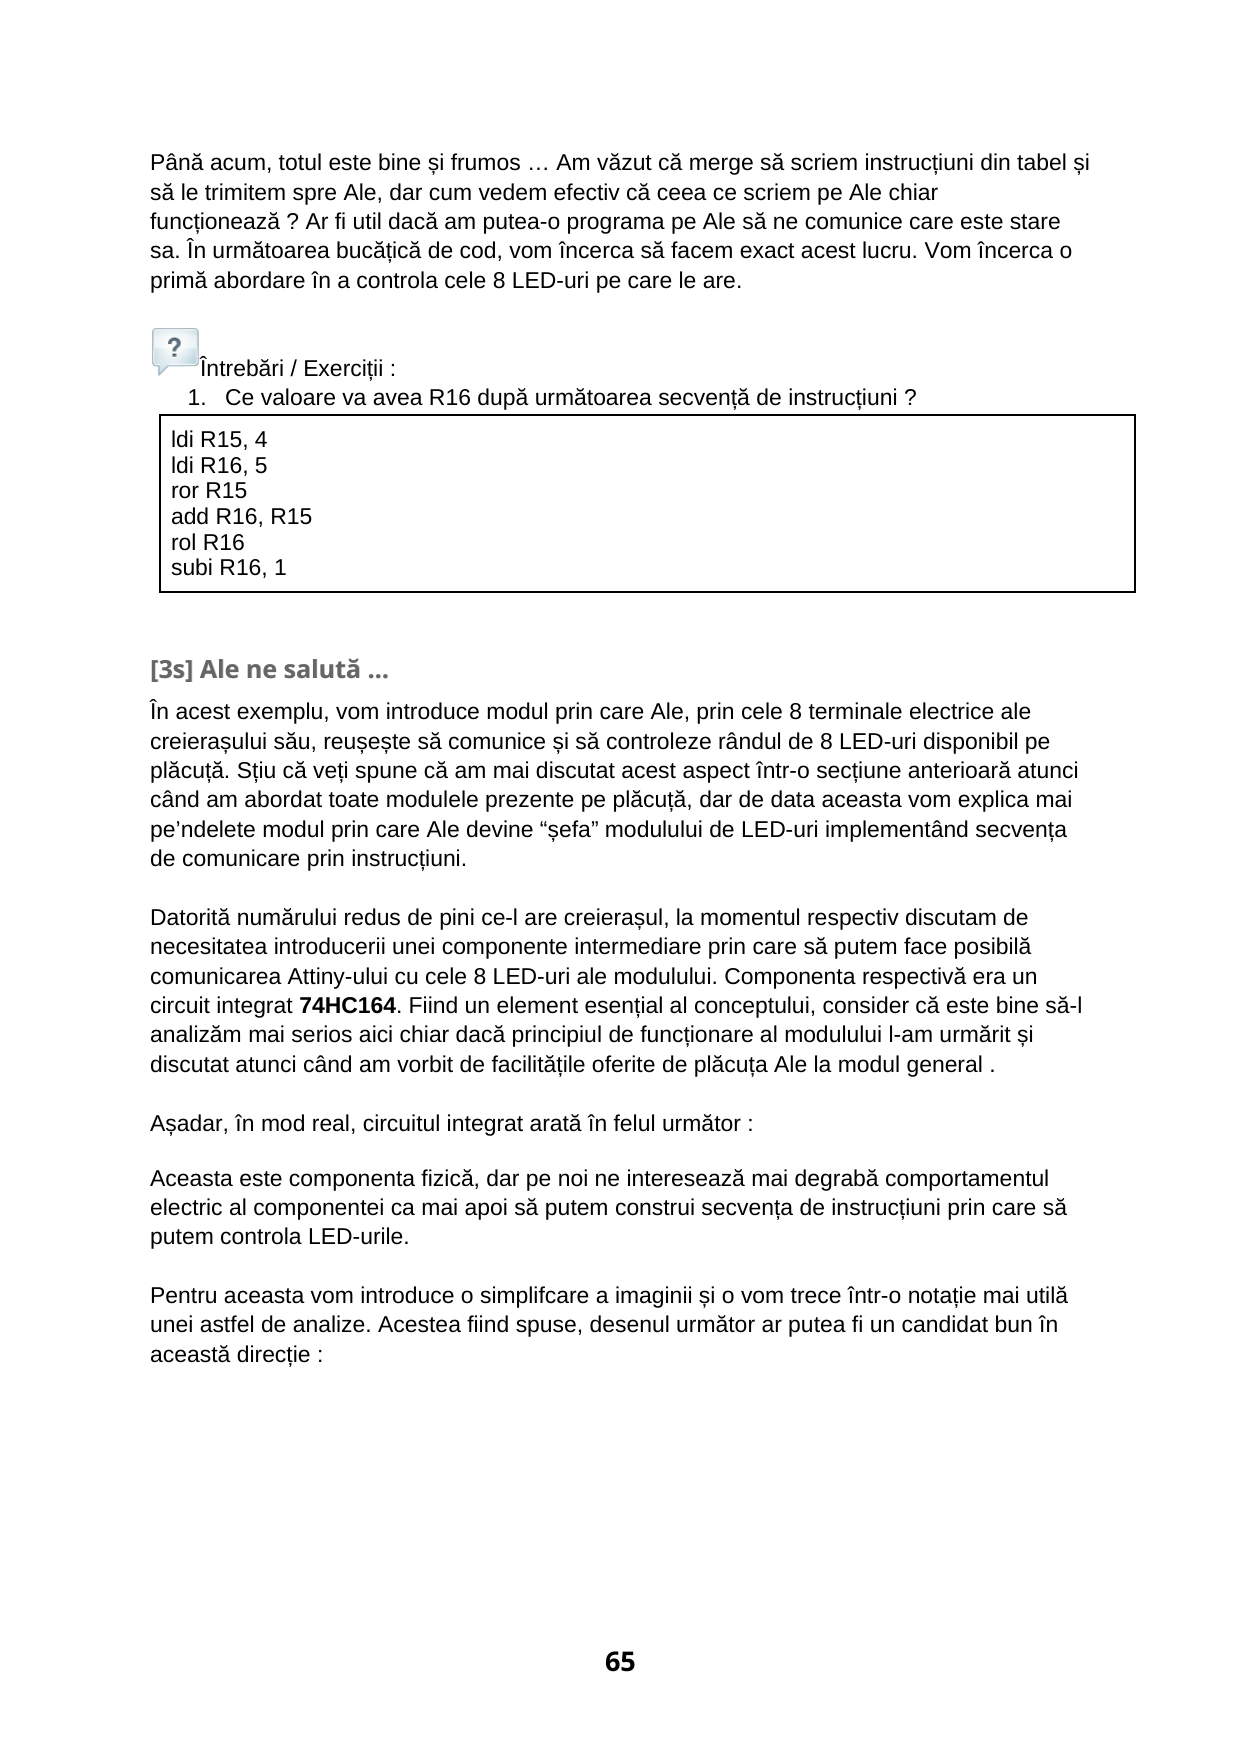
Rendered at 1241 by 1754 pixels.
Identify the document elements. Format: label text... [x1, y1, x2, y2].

text Datorită numărului redus de pini ce-l are creierașul, la momentul respectiv discutam de necesitatea introducerii unei componente intermediare prin care să putem face posibilă comunicarea Attiny-ului cu cele 8 LED-uri ale modulului. Componenta respectivă era un circuit integrat 74HC164. Fiind un element esențial al conceptului, consider că este bine să-l analizăm mai serios aici chiar dacă principiul de funcționare al modulului l-am urmărit și discutat atunci când am vorbit de facilitățile oferite de plăcuța Ale la modul general . [150, 905, 1091, 1077]
table_header ldi R15, 4 ldi R16, 5 ror R15 add R16, R15 rol R16 subi R16, 1 [161, 416, 1134, 591]
text Așadar, în mod real, circuitul integrat arată în felul următor : [150, 1110, 1091, 1136]
text În acest exemplu, vom introduce modul prin care Ale, prin cele 8 terminale electrice ale creierașului său, reușește să comunice și să controleze rândul de 8 LED-uri disponibil pe plăcuță. Sțiu că veți spune că am mai discutat acest aspect într-o secțiune anterioară atunci când am abordat toate modulele prezente pe plăcuță, dar de data aceasta vom explica mai pe’ndelete modul prin care Ale devine “șefa” modulului de LED-uri implementând secvența de comunicare prin instrucțiuni. [150, 699, 1091, 872]
text Întrebări / Exerciții : [150, 352, 1091, 381]
text Pentru aceasta vom introduce o simplifcare a imaginii și o vom trece într-o notație mai utilă unei astfel de analize. Acestea fiind spuse, desenul următor ar putea fi un candidat bun în această direcție : [150, 1283, 1091, 1367]
text Aceasta este componenta fizică, dar pe noi ne interesează mai degrabă comportamentul electric al componentei ca mai apoi să putem construi secvența de instrucțiuni prin care să putem controla LED-urile. [150, 1165, 1091, 1250]
list Ce valoare va avea R16 după următoarea secvență de instrucțiuni ? [187, 385, 1091, 411]
subtitle [3s] Ale ne salută … [150, 652, 1091, 686]
picture [150, 326, 200, 377]
text Până acum, totul este bine și frumos … Am văzut că merge să scriem instrucțiuni din tabel și să le trimitem spre Ale, dar cum vedem efectiv că ceea ce scriem pe Ale chiar funcționează ? Ar fi util dacă am putea-o programa pe Ale să ne comunice care este stare sa. În următoarea bucățică de cod, vom încerca să facem exact acest lucru. Vom încerca o primă abordare în a controla cele 8 LED-uri pe care le are. [150, 150, 1091, 293]
